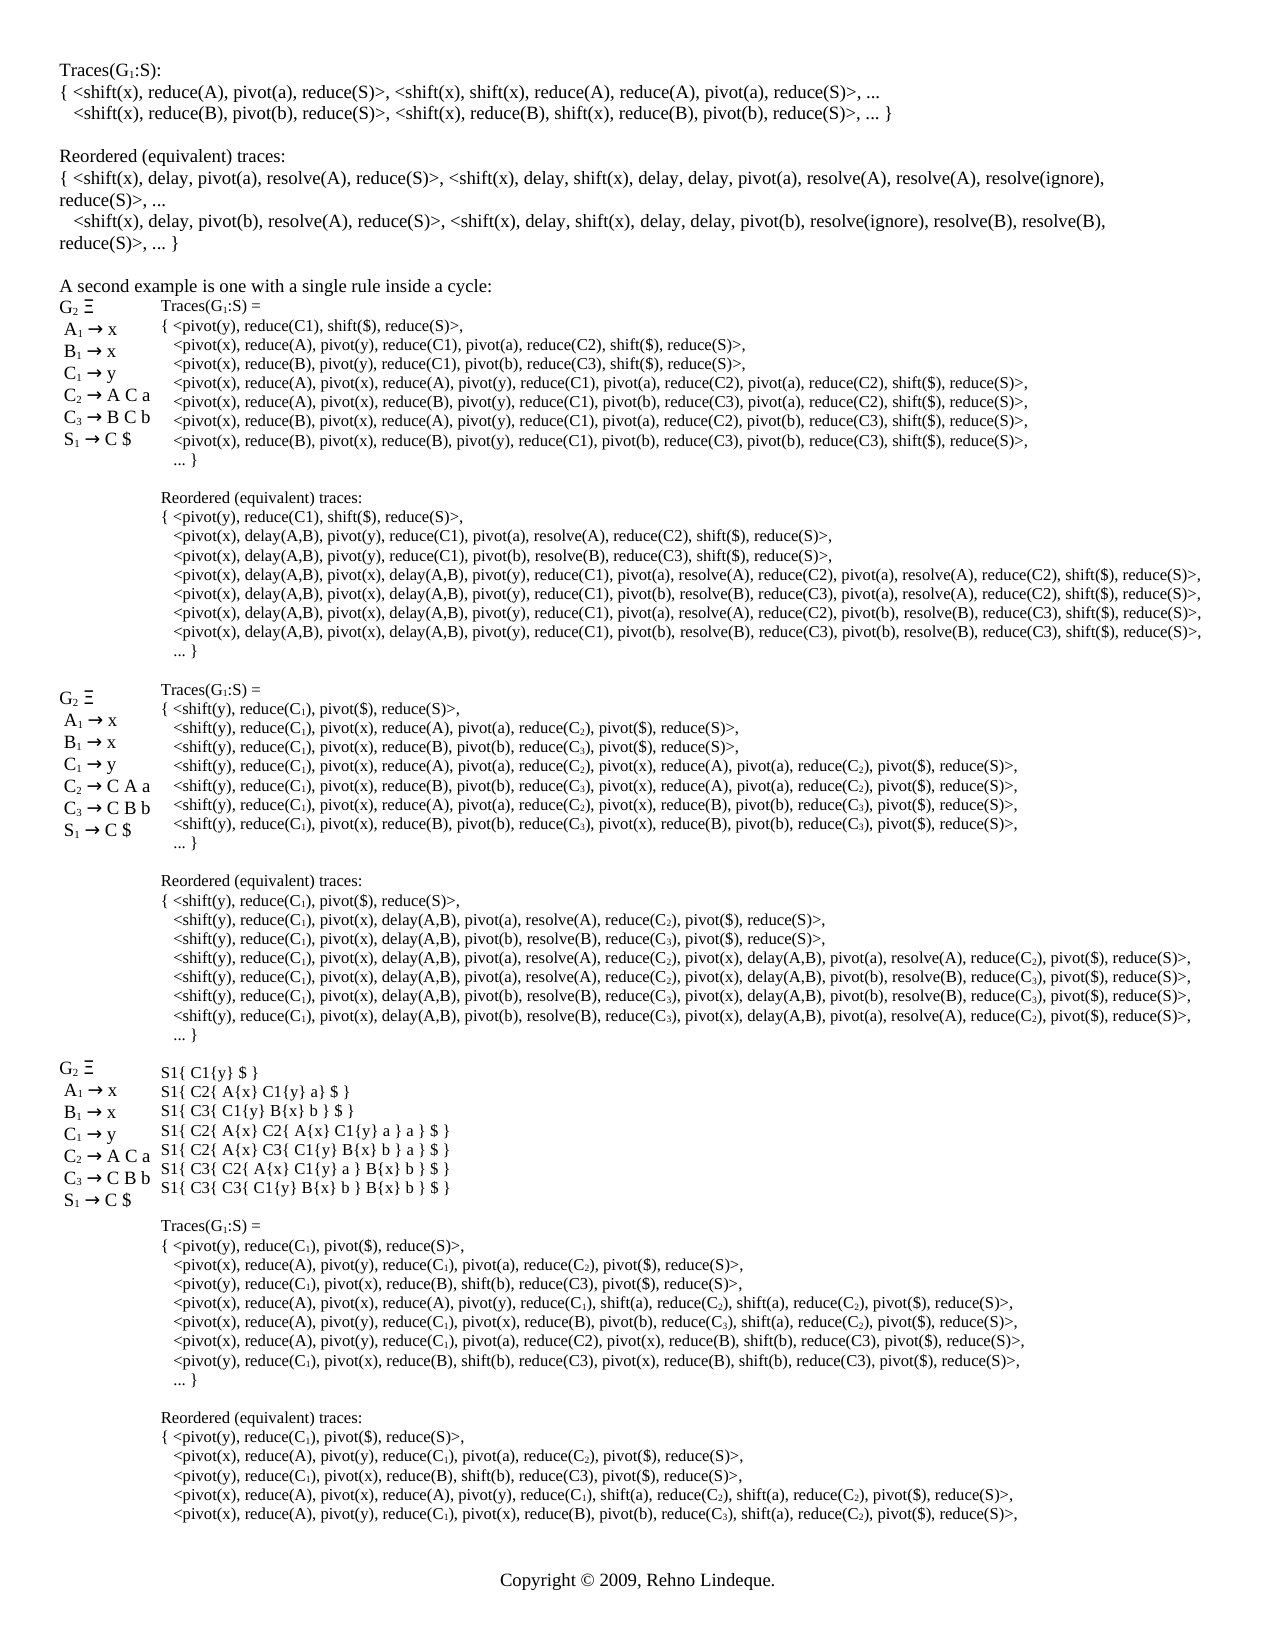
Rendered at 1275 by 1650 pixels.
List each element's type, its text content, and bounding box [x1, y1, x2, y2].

text A second example is one with a single rule inside a cycle: [59, 275, 1216, 296]
text { <shift(x), delay, pivot(a), resolve(A), reduce(S)>, <shift(x), delay, shift(x), delay, delay, pivot(a), resolve(A), resolve(A), resolve(ignore), reduce(S)>, ... [59, 167, 1216, 210]
text { <shift(x), reduce(A), pivot(a), reduce(S)>, <shift(x), shift(x), reduce(A), reduce(A), pivot(a), reduce(S)>, ... [59, 81, 1216, 102]
text Traces(G1:S): [59, 59, 1216, 81]
text Reordered (equivalent) traces: [59, 145, 1216, 167]
text <shift(x), reduce(B), pivot(b), reduce(S)>, <shift(x), reduce(B), shift(x), reduce(B), pivot(b), reduce(S)>, ... } [59, 102, 1216, 124]
table_header G2 Ξ A1 → x B1 → x C1 → y C2 → A C a C3 → B C b S1 → C $ G2 Ξ A1 → x B1 → x C1 → y C2 → C A a C3 → C B b S1 → C $ G2 Ξ A1 → x B1 → x C1 → y C2 → A C a C3 → C B b S1 → C $ [59, 296, 161, 1523]
table_header Traces(G1:S) = { <pivot(y), reduce(C1), shift($), reduce(S)>, <pivot(x), reduce(A), pivot(y), reduce(C1), pivot(a), reduce(C2), shift($), reduce(S)>, <pivot(x), reduce(B), pivot(y), reduce(C1), pivot(b), reduce(C3), shift($), reduce(S)>, <pivot(x), reduce(A), pivot(x), reduce(A), pivot(y), reduce(C1), pivot(a), reduce(C2), pivot(a), reduce(C2), shift($), reduce(S)>, <pivot(x), reduce(A), pivot(x), reduce(B), pivot(y), reduce(C1), pivot(b), reduce(C3), pivot(a), reduce(C2), shift($), reduce(S)>, <pivot(x), reduce(B), pivot(x), reduce(A), pivot(y), reduce(C1), pivot(a), reduce(C2), pivot(b), reduce(C3), shift($), reduce(S)>, <pivot(x), reduce(B), pivot(x), reduce(B), pivot(y), reduce(C1), pivot(b), reduce(C3), pivot(b), reduce(C3), shift($), reduce(S)>, ... } Reordered (equivalent) traces: { <pivot(y), reduce(C1), shift($), reduce(S)>, <pivot(x), delay(A,B), pivot(y), reduce(C1), pivot(a), resolve(A), reduce(C2), shift($), reduce(S)>, <pivot(x), delay(A,B), pivot(y), reduce(C1), pivot(b), resolve(B), reduce(C3), shift($), reduce(S)>, <pivot(x), delay(A,B), pivot(x), delay(A,B), pivot(y), reduce(C1), pivot(a), resolve(A), reduce(C2), pivot(a), resolve(A), reduce(C2), shift($), reduce(S)>, <pivot(x), delay(A,B), pivot(x), delay(A,B), pivot(y), reduce(C1), pivot(b), resolve(B), reduce(C3), pivot(a), resolve(A), reduce(C2), shift($), reduce(S)>, <pivot(x), delay(A,B), pivot(x), delay(A,B), pivot(y), reduce(C1), pivot(a), resolve(A), reduce(C2), pivot(b), resolve(B), reduce(C3), shift($), reduce(S)>, <pivot(x), delay(A,B), pivot(x), delay(A,B), pivot(y), reduce(C1), pivot(b), resolve(B), reduce(C3), pivot(b), resolve(B), reduce(C3), shift($), reduce(S)>, ... } Traces(G1:S) = { <shift(y), reduce(C1), pivot($), reduce(S)>, <shift(y), reduce(C1), pivot(x), reduce(A), pivot(a), reduce(C2), pivot($), reduce(S)>, <shift(y), reduce(C1), pivot(x), reduce(B), pivot(b), reduce(C3), pivot($), reduce(S)>, <shift(y), reduce(C1), pivot(x), reduce(A), pivot(a), reduce(C2), pivot(x), reduce(A), pivot(a), reduce(C2), pivot($), reduce(S)>, <shift(y), reduce(C1), pivot(x), reduce(B), pivot(b), reduce(C3), pivot(x), reduce(A), pivot(a), reduce(C2), pivot($), reduce(S)>, <shift(y), reduce(C1), pivot(x), reduce(A), pivot(a), reduce(C2), pivot(x), reduce(B), pivot(b), reduce(C3), pivot($), reduce(S)>, <shift(y), reduce(C1), pivot(x), reduce(B), pivot(b), reduce(C3), pivot(x), reduce(B), pivot(b), reduce(C3), pivot($), reduce(S)>, ... } Reordered (equivalent) traces: { <shift(y), reduce(C1), pivot($), reduce(S)>, <shift(y), reduce(C1), pivot(x), delay(A,B), pivot(a), resolve(A), reduce(C2), pivot($), reduce(S)>, <shift(y), reduce(C1), pivot(x), delay(A,B), pivot(b), resolve(B), reduce(C3), pivot($), reduce(S)>, <shift(y), reduce(C1), pivot(x), delay(A,B), pivot(a), resolve(A), reduce(C2), pivot(x), delay(A,B), pivot(a), resolve(A), reduce(C2), pivot($), reduce(S)>, <shift(y), reduce(C1), pivot(x), delay(A,B), pivot(a), resolve(A), reduce(C2), pivot(x), delay(A,B), pivot(b), resolve(B), reduce(C3), pivot($), reduce(S)>, <shift(y), reduce(C1), pivot(x), delay(A,B), pivot(b), resolve(B), reduce(C3), pivot(x), delay(A,B), pivot(b), resolve(B), reduce(C3), pivot($), reduce(S)>, <shift(y), reduce(C1), pivot(x), delay(A,B), pivot(b), resolve(B), reduce(C3), pivot(x), delay(A,B), pivot(a), resolve(A), reduce(C2), pivot($), reduce(S)>, ... } S1{ C1{y} $ } S1{ C2{ A{x} C1{y} a} $ } S1{ C3{ C1{y} B{x} b } $ } S1{ C2{ A{x} C2{ A{x} C1{y} a } a } $ } S1{ C2{ A{x} C3{ C1{y} B{x} b } a } $ } S1{ C3{ C2{ A{x} C1{y} a } B{x} b } $ } S1{ C3{ C3{ C1{y} B{x} b } B{x} b } $ } Traces(G1:S) = { <pivot(y), reduce(C1), pivot($), reduce(S)>, <pivot(x), reduce(A), pivot(y), reduce(C1), pivot(a), reduce(C2), pivot($), reduce(S)>, <pivot(y), reduce(C1), pivot(x), reduce(B), shift(b), reduce(C3), pivot($), reduce(S)>, <pivot(x), reduce(A), pivot(x), reduce(A), pivot(y), reduce(C1), shift(a), reduce(C2), shift(a), reduce(C2), pivot($), reduce(S)>, <pivot(x), reduce(A), pivot(y), reduce(C1), pivot(x), reduce(B), pivot(b), reduce(C3), shift(a), reduce(C2), pivot($), reduce(S)>, <pivot(x), reduce(A), pivot(y), reduce(C1), pivot(a), reduce(C2), pivot(x), reduce(B), shift(b), reduce(C3), pivot($), reduce(S)>, <pivot(y), reduce(C1), pivot(x), reduce(B), shift(b), reduce(C3), pivot(x), reduce(B), shift(b), reduce(C3), pivot($), reduce(S)>, ... } Reordered (equivalent) traces: { <pivot(y), reduce(C1), pivot($), reduce(S)>, <pivot(x), reduce(A), pivot(y), reduce(C1), pivot(a), reduce(C2), pivot($), reduce(S)>, <pivot(y), reduce(C1), pivot(x), reduce(B), shift(b), reduce(C3), pivot($), reduce(S)>, <pivot(x), reduce(A), pivot(x), reduce(A), pivot(y), reduce(C1), shift(a), reduce(C2), shift(a), reduce(C2), pivot($), reduce(S)>, <pivot(x), reduce(A), pivot(y), reduce(C1), pivot(x), reduce(B), pivot(b), reduce(C3), shift(a), reduce(C2), pivot($), reduce(S)>, [161, 296, 1215, 1523]
text <shift(x), delay, pivot(b), resolve(A), reduce(S)>, <shift(x), delay, shift(x), delay, delay, pivot(b), resolve(ignore), resolve(B), resolve(B), reduce(S)>, ... } [59, 210, 1216, 253]
